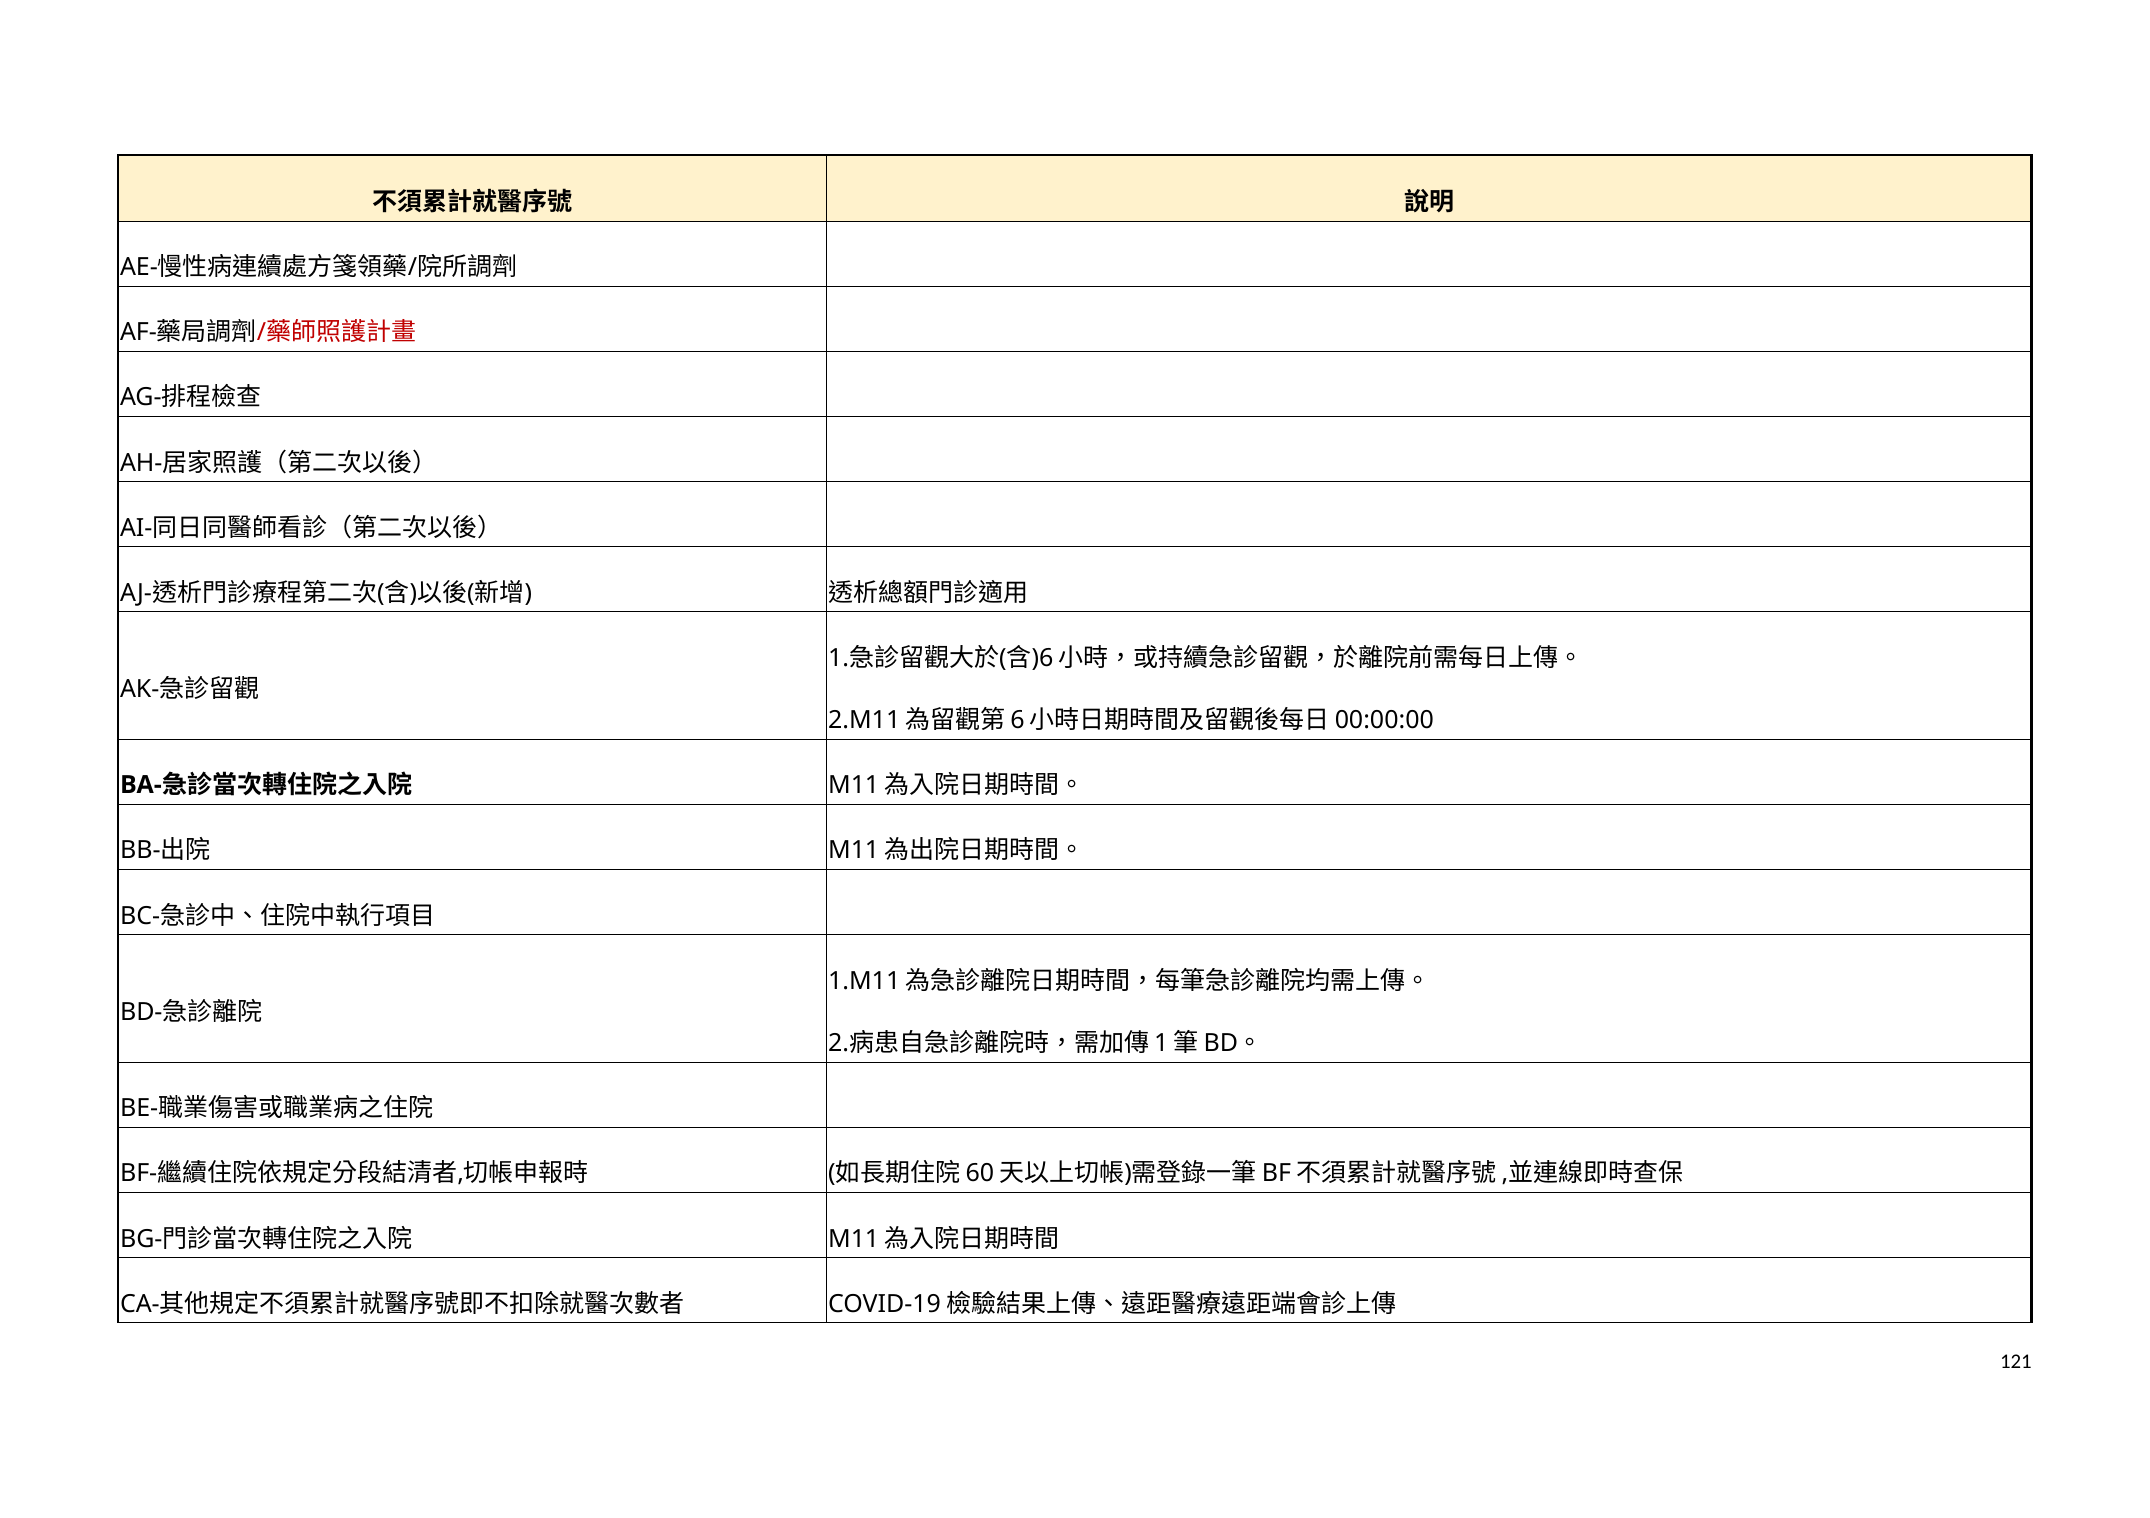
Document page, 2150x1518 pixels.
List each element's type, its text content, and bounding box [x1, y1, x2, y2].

table_header 說明 [827, 156, 2030, 221]
table_cell [827, 1063, 2030, 1127]
table_cell CA-其他規定不須累計就醫序號即不扣除就醫次數者 [119, 1258, 826, 1322]
table_cell AK-急診留觀 [119, 612, 826, 739]
table_cell AE-慢性病連續處方箋領藥/院所調劑 [119, 222, 826, 286]
table_cell BE-職業傷害或職業病之住院 [119, 1063, 826, 1127]
table_cell 1.急診留觀大於(含)6小時，或持續急診留觀，於離院前需每日上傳。 2.M11為留觀第6小時日期時間及留觀後每日00:00:00 [827, 612, 2030, 739]
table_header 不須累計就醫序號 [119, 156, 826, 221]
table_cell M11為出院日期時間。 [827, 805, 2030, 869]
table_cell COVID-19檢驗結果上傳、遠距醫療遠距端會診上傳 [827, 1258, 2030, 1322]
table_cell [827, 287, 2030, 351]
table_cell M11為入院日期時間。 [827, 740, 2030, 804]
table_cell BA-急診當次轉住院之入院 [119, 740, 826, 804]
table_cell AG-排程檢查 [119, 352, 826, 416]
table_cell [827, 417, 2030, 481]
table_cell AF-藥局調劑/藥師照護計畫 [119, 287, 826, 351]
table_cell BB-出院 [119, 805, 826, 869]
table_cell [827, 222, 2030, 286]
table_cell BF-繼續住院依規定分段結清者,切帳申報時 [119, 1128, 826, 1192]
table_cell 透析總額門診適用 [827, 547, 2030, 611]
table_cell AI-同日同醫師看診（第二次以後） [119, 482, 826, 546]
table_cell [827, 870, 2030, 934]
table_cell BD-急診離院 [119, 935, 826, 1062]
table_cell M11為入院日期時間 [827, 1193, 2030, 1257]
table_cell AJ-透析門診療程第二次(含)以後(新增) [119, 547, 826, 611]
table_cell BG-門診當次轉住院之入院 [119, 1193, 826, 1257]
table_cell [827, 352, 2030, 416]
table_cell AH-居家照護（第二次以後） [119, 417, 826, 481]
table_cell 1.M11為急診離院日期時間，每筆急診離院均需上傳。 2.病患自急診離院時，需加傳1筆BD。 [827, 935, 2030, 1062]
table_cell [827, 482, 2030, 546]
table_cell BC-急診中、住院中執行項目 [119, 870, 826, 934]
table_cell (如長期住院60天以上切帳)需登錄一筆BF不須累計就醫序號 ,並連線即時查保 [827, 1128, 2030, 1192]
